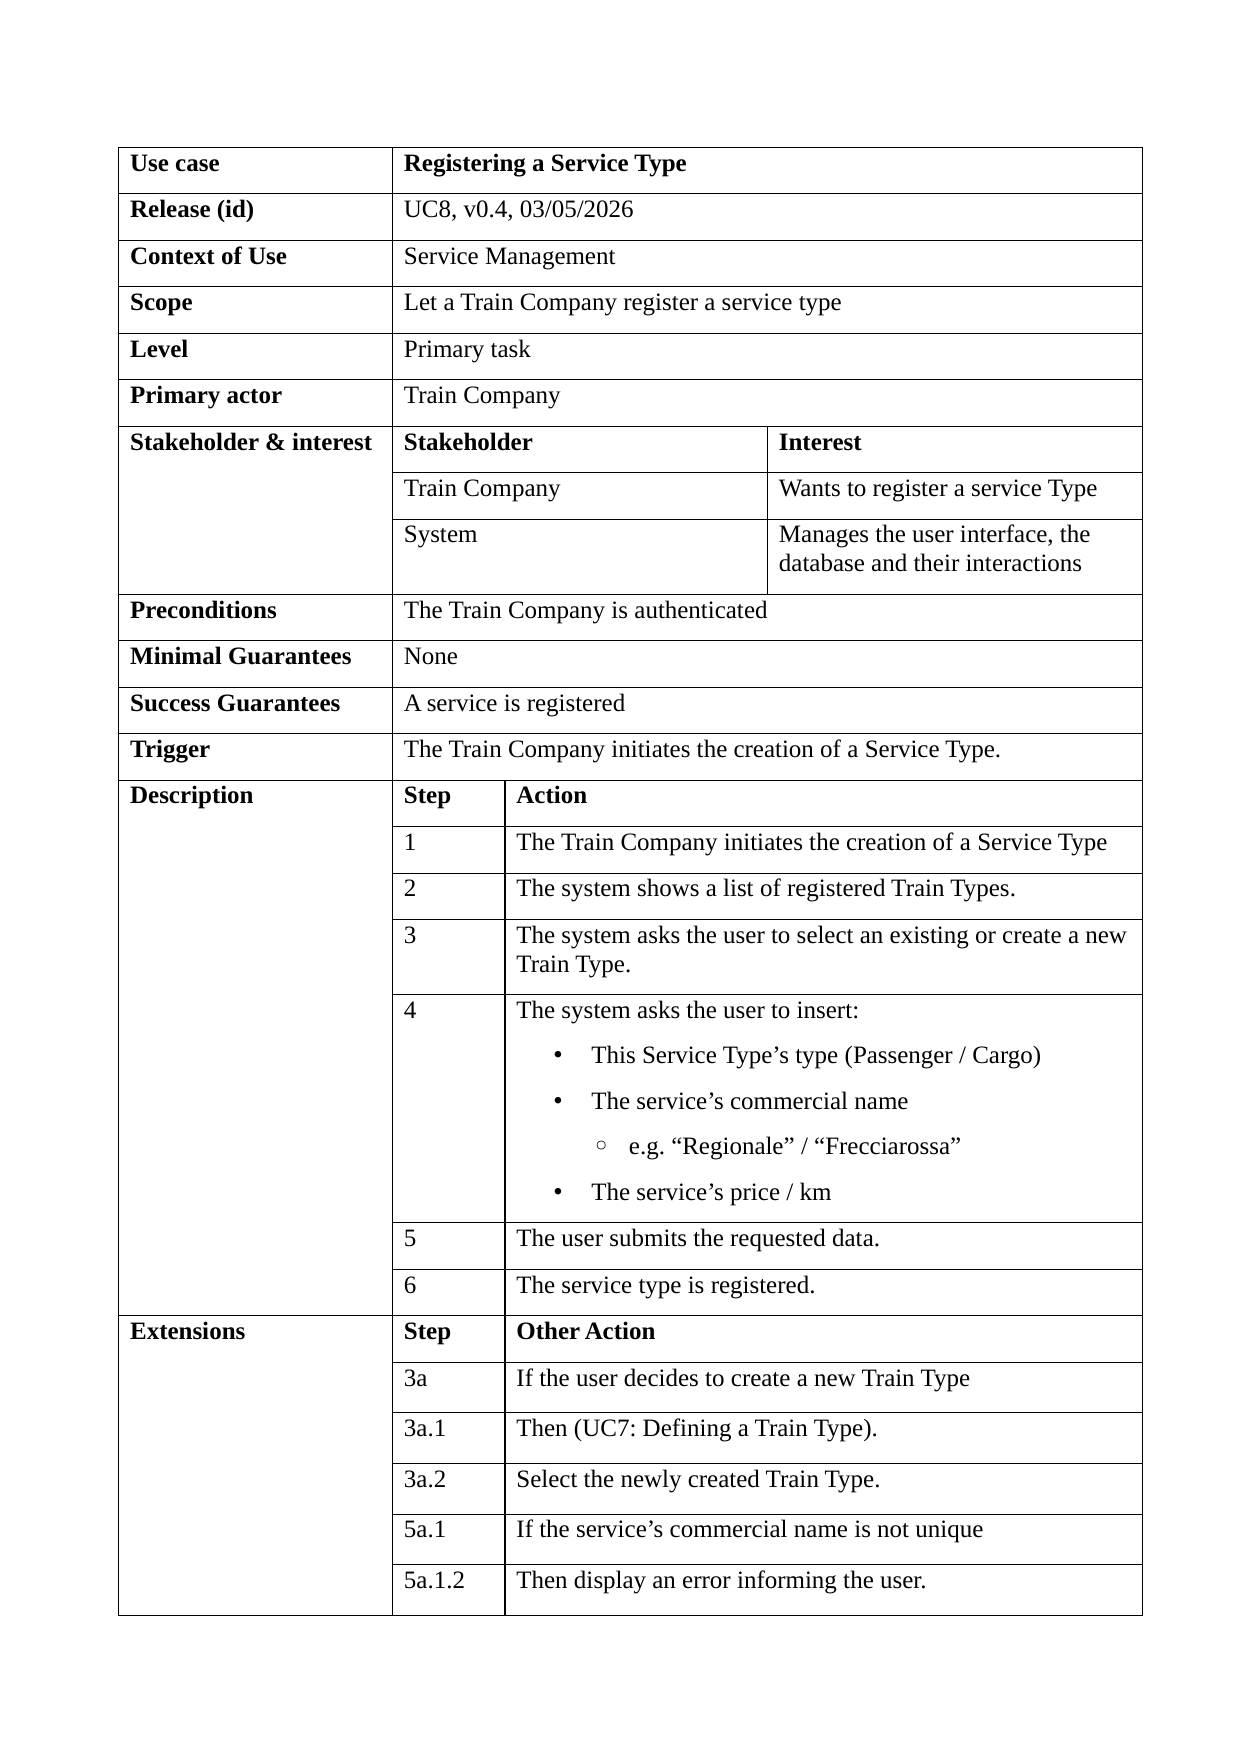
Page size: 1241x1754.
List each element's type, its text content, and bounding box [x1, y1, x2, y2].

table_cell 6 [393, 1270, 504, 1315]
table_cell None [393, 641, 1142, 687]
table_cell Scope [119, 287, 392, 333]
table_cell The Train Company is authenticated [393, 595, 1142, 640]
table_cell If the user decides to create a new Train Type [506, 1363, 1142, 1412]
table_cell The Train Company initiates the creation of a Service Type [506, 827, 1142, 872]
table_cell Release (id) [119, 194, 392, 240]
table_cell Stakeholder [393, 427, 767, 472]
table_cell Primary task [393, 334, 1142, 379]
table_cell Step [393, 781, 504, 826]
table_cell The user submits the requested data. [506, 1223, 1142, 1269]
table_cell Train Company [393, 380, 1142, 426]
table_cell Action [506, 781, 1142, 826]
table_cell Description [119, 781, 392, 1315]
table_cell 1 [393, 827, 504, 872]
table_cell Interest [768, 427, 1142, 472]
table_cell A service is registered [393, 688, 1142, 733]
table_cell Minimal Guarantees [119, 641, 392, 687]
table_cell The Train Company initiates the creation of a Service Type. [393, 734, 1142, 779]
table_cell Other Action [506, 1316, 1142, 1362]
table_cell The system shows a list of registered Train Types. [506, 874, 1142, 919]
table_cell Stakeholder & interest [119, 427, 392, 594]
table_cell Extensions [119, 1316, 392, 1615]
table_cell UC8, v0.4, 03/05/2026 [393, 194, 1142, 240]
table_cell The service type is registered. [506, 1270, 1142, 1315]
table_cell Service Management [393, 241, 1142, 286]
table_cell Wants to register a service Type [768, 473, 1142, 518]
table_cell Level [119, 334, 392, 379]
table_cell Train Company [393, 473, 767, 518]
table_cell 5a.1.2 [393, 1565, 504, 1615]
table_cell Let a Train Company register a service type [393, 287, 1142, 333]
table_cell Primary actor [119, 380, 392, 426]
table_cell 2 [393, 874, 504, 919]
table_cell 5 [393, 1223, 504, 1269]
table_cell The system asks the user to insert: This Service Type’s type (Passenger / Cargo) The service’s commercial name e.g. “Regionale” / “Frecciarossa” The service’s price / km [506, 995, 1142, 1222]
table_cell Step [393, 1316, 504, 1362]
table_header Registering a Service Type [393, 148, 1142, 193]
table_cell 4 [393, 995, 504, 1222]
table_cell Preconditions [119, 595, 392, 640]
table_cell Select the newly created Train Type. [506, 1464, 1142, 1513]
table_header Use case [119, 148, 392, 193]
table_cell If the service’s commercial name is not unique [506, 1515, 1142, 1564]
table_cell Trigger [119, 734, 392, 779]
table_cell System [393, 520, 767, 594]
table_cell Manages the user interface, the database and their interactions [768, 520, 1142, 594]
table_cell 3a [393, 1363, 504, 1412]
table_cell The system asks the user to select an existing or create a new Train Type. [506, 920, 1142, 994]
table_cell 3a.1 [393, 1413, 504, 1463]
table_cell Success Guarantees [119, 688, 392, 733]
table_cell 5a.1 [393, 1515, 504, 1564]
table_cell Then display an error informing the user. [506, 1565, 1142, 1615]
table_cell 3a.2 [393, 1464, 504, 1513]
table_cell 3 [393, 920, 504, 994]
table_cell Context of Use [119, 241, 392, 286]
table_cell Then (UC7: Defining a Train Type). [506, 1413, 1142, 1463]
